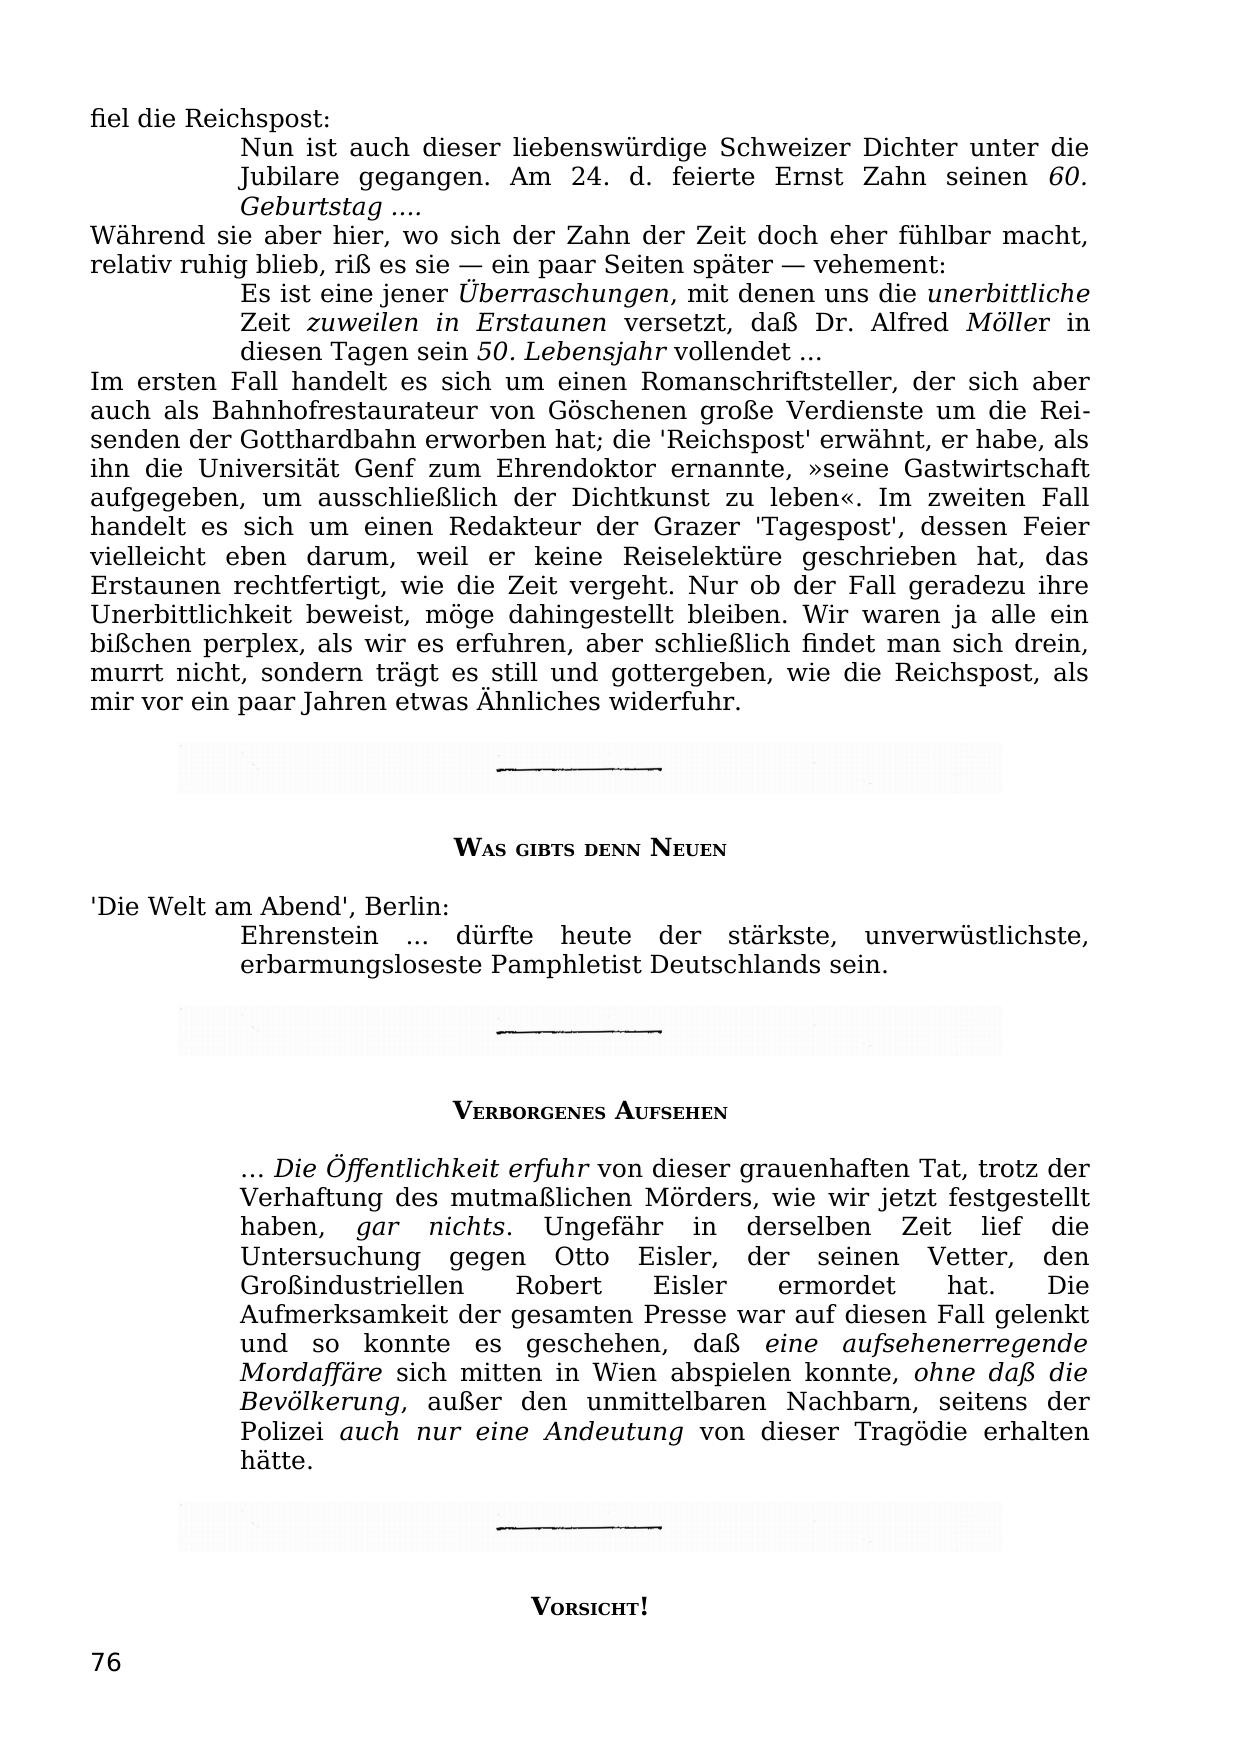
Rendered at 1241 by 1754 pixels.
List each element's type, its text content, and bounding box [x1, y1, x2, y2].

text Nun ist auch dieser liebenswürdige Schweizer Dichter unter die Jubilare gegangen. Am 24. d. feierte Ernst Zahn seinen 60. Geburtstag .... [240, 133, 1091, 221]
text Vorsicht! [90, 1589, 1091, 1621]
text fiel die Reichspost: [90, 104, 1091, 133]
picture [177, 1501, 1003, 1552]
text Verborgenes Aufsehen [90, 1093, 1091, 1125]
text 'Die Welt am Abend', Berlin: [90, 892, 1091, 921]
text Es ist eine jener Überraschungen, mit denen uns die unerbittliche Zeit zuweilen in Erstaunen versetzt, daß Dr. Alfred Möller in diesen Tagen sein 50. Lebensjahr vollendet ... [240, 279, 1091, 367]
text Während sie aber hier, wo sich der Zahn der Zeit doch eher fühlbar macht, relativ ruhig blieb, riß es sie — ein paar Seiten später — vehement: [90, 221, 1091, 279]
picture [177, 1005, 1003, 1056]
text Im ersten Fall handelt es sich um einen Romanschriftsteller, der sich aber auch als Bahnhofrestaurateur von Göschenen große Verdienste um die Rei­senden der Gotthardbahn erworben hat; die 'Reichspost' erwähnt, er habe, als ihn die Universität Genf zum Ehrendoktor ernannte, »seine Gastwirtschaft aufgegeben, um ausschließlich der Dichtkunst zu leben«. Im zweiten Fall handelt es sich um einen Redakteur der Grazer 'Tagespost', dessen Feier vielleicht eben darum, weil er keine Reiselektüre geschrieben hat, das Erstaunen rechtfertigt, wie die Zeit vergeht. Nur ob der Fall geradezu ihre Unerbittlichkeit beweist, möge dahingestellt bleiben. Wir waren ja alle ein bißchen perplex, als wir es erfuhren, aber schließlich findet man sich drein, murrt nicht, sondern trägt es still und gottergeben, wie die Reichspost, als mir vor ein paar Jahren etwas Ähnliches widerfuhr. [90, 367, 1091, 717]
text Was gibts denn Neuen [90, 830, 1091, 862]
picture [177, 742, 1003, 794]
text … Die Öffentlichkeit erfuhr von dieser grauenhaften Tat, trotz der Verhaftung des mutmaßlichen Mörders, wie wir jetzt festgestellt haben, gar nichts. Ungefähr in derselben Zeit lief die Untersuchung gegen Otto Eisler, der seinen Vetter, den Großindustriellen Robert Eisler ermordet hat. Die Aufmerksamkeit der gesamten Presse war auf diesen Fall gelenkt und so konnte es geschehen, daß eine aufsehenerregende Mordaffäre sich mitten in Wien abspielen konnte, ohne daß die Bevölkerung, außer den unmittelbaren Nachbarn, seitens der Polizei auch nur eine Andeutung von dieser Tragödie erhalten hätte. [240, 1154, 1091, 1475]
text Ehrenstein ... dürfte heute der stärkste, unverwüstlichste, erbarmungsloseste Pamphletist Deutschlands sein. [240, 921, 1091, 979]
